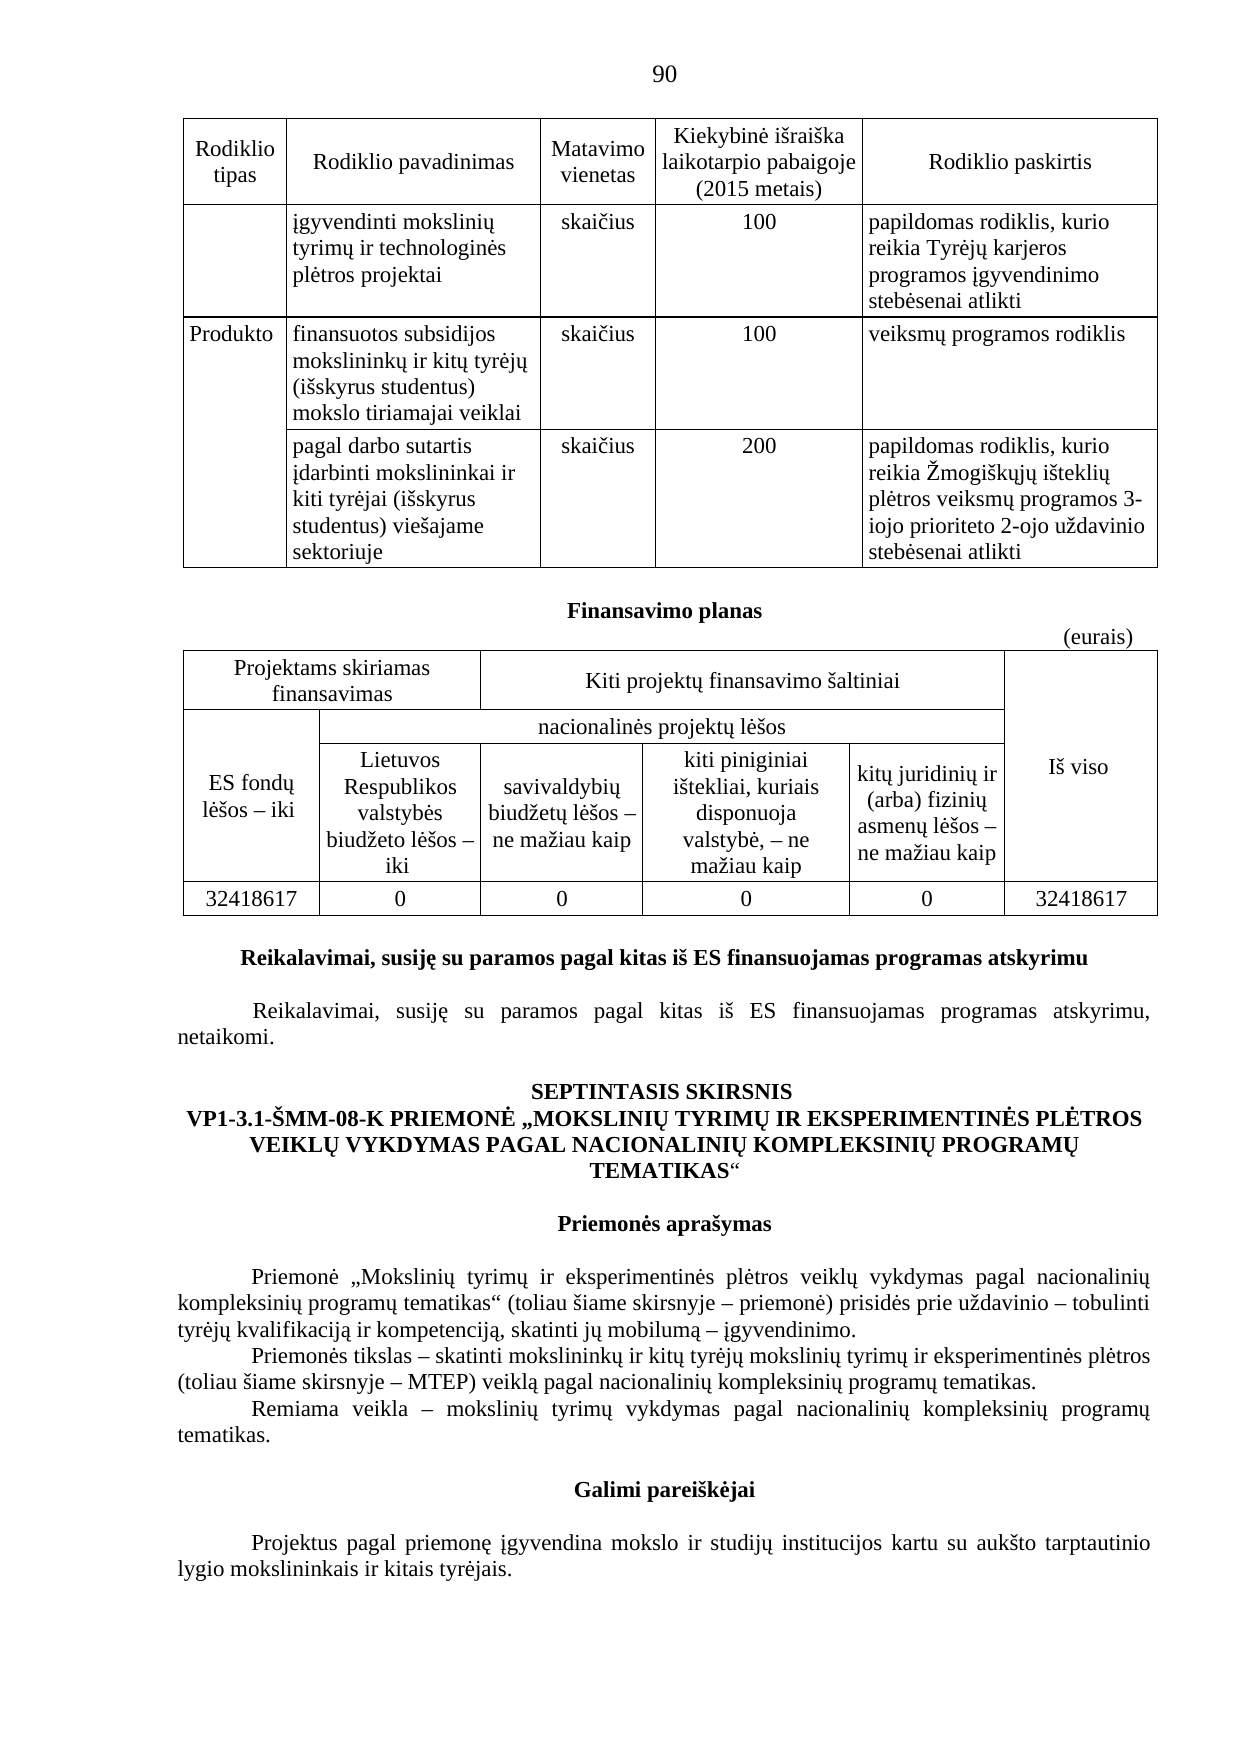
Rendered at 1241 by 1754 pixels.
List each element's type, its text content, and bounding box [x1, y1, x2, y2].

table_cell veiksmų programos rodiklis [863, 318, 1157, 429]
table_cell Produkto [184, 318, 286, 567]
table_cell 200 [656, 430, 862, 567]
table_cell 100 [656, 318, 862, 429]
table_cell [184, 205, 286, 316]
text VP1-3.1-ŠMM-08-K PRIEMONĖ „MOKSLINIŲ TYRIMŲ IR EKSPERIMENTINĖS PLĖTROS VEIKLŲ VYKDYMAS PAGAL NACIONALINIŲ KOMPLEKSINIŲ PROGRAMŲ TEMATIKAS“ [177, 1105, 1152, 1184]
table_cell skaičius [541, 318, 655, 429]
table_cell papildomas rodiklis, kurio reikia Tyrėjų karjeros programos įgyvendinimo stebėsenai atlikti [863, 205, 1157, 316]
text Reikalavimai, susiję su paramos pagal kitas iš ES finansuojamas programas atskyrimu [177, 944, 1152, 971]
table_cell savivaldybių biudžetų lėšos – ne mažiau kaip [481, 744, 642, 881]
table_header Rodiklio pavadinimas [287, 119, 540, 204]
text Priemonės aprašymas [177, 1210, 1152, 1237]
table_cell ES fondų lėšos – iki [184, 710, 319, 881]
table_cell 100 [656, 205, 862, 316]
text Priemonės tikslas – skatinti mokslininkų ir kitų tyrėjų mokslinių tyrimų ir eksperimentinės plėtros (toliau šiame skirsnyje – MTEP) veiklą pagal nacionalinių kompleksinių programų tematikas. [177, 1342, 1152, 1395]
table_cell 0 [320, 882, 480, 914]
table_cell Lietuvos Respublikos valstybės biudžeto lėšos – iki [320, 744, 480, 881]
table_header Rodiklio tipas [184, 119, 286, 204]
table_cell papildomas rodiklis, kurio reikia Žmogiškųjų išteklių plėtros veiksmų programos 3-iojo prioriteto 2-ojo uždavinio stebėsenai atlikti [863, 430, 1157, 567]
table_header Iš viso [1005, 651, 1157, 881]
table_cell įgyvendinti mokslinių tyrimų ir technologinės plėtros projektai [287, 205, 540, 316]
text Reikalavimai, susiję su paramos pagal kitas iš ES finansuojamas programas atskyrimu, netaikomi. [177, 997, 1152, 1050]
table_header Kiekybinė išraiška laikotarpio pabaigoje (2015 metais) [656, 119, 862, 204]
table_header Rodiklio paskirtis [863, 119, 1157, 204]
table_header Matavimo vienetas [541, 119, 655, 204]
table_cell kitų juridinių ir (arba) fizinių asmenų lėšos – ne mažiau kaip [850, 744, 1004, 881]
table_cell 32418617 [184, 882, 319, 914]
table_header Kiti projektų finansavimo šaltiniai [481, 651, 1004, 709]
table_cell skaičius [541, 205, 655, 316]
text (eurais) [177, 623, 1152, 650]
table_header Projektams skiriamas finansavimas [184, 651, 480, 709]
table_cell kiti piniginiai ištekliai, kuriais disponuoja valstybė, – ne mažiau kaip [643, 744, 849, 881]
table_cell 32418617 [1005, 882, 1157, 914]
table_cell nacionalinės projektų lėšos [320, 710, 1004, 743]
text Projektus pagal priemonę įgyvendina mokslo ir studijų institucijos kartu su aukšto tarptautinio lygio mokslininkais ir kitais tyrėjais. [177, 1529, 1152, 1582]
table_cell 0 [643, 882, 849, 914]
text Finansavimo planas [177, 597, 1152, 623]
table_cell skaičius [541, 430, 655, 567]
text SEPTINTASIS SKIRSNIS [177, 1078, 1152, 1105]
table_cell 0 [850, 882, 1004, 914]
table_cell pagal darbo sutartis įdarbinti mokslininkai ir kiti tyrėjai (išskyrus studentus) viešajame sektoriuje [287, 430, 540, 567]
text Priemonė „Mokslinių tyrimų ir eksperimentinės plėtros veiklų vykdymas pagal nacionalinių kompleksinių programų tematikas“ (toliau šiame skirsnyje – priemonė) prisidės prie uždavinio – tobulinti tyrėjų kvalifikaciją ir kompetenciją, skatinti jų mobilumą – įgyvendinimo. [177, 1263, 1152, 1342]
text Remiama veikla – mokslinių tyrimų vykdymas pagal nacionalinių kompleksinių programų tematikas. [177, 1395, 1152, 1447]
table_cell 0 [481, 882, 642, 914]
table_cell finansuotos subsidijos mokslininkų ir kitų tyrėjų (išskyrus studentus) mokslo tiriamajai veiklai [287, 318, 540, 429]
text Galimi pareiškėjai [177, 1476, 1152, 1502]
